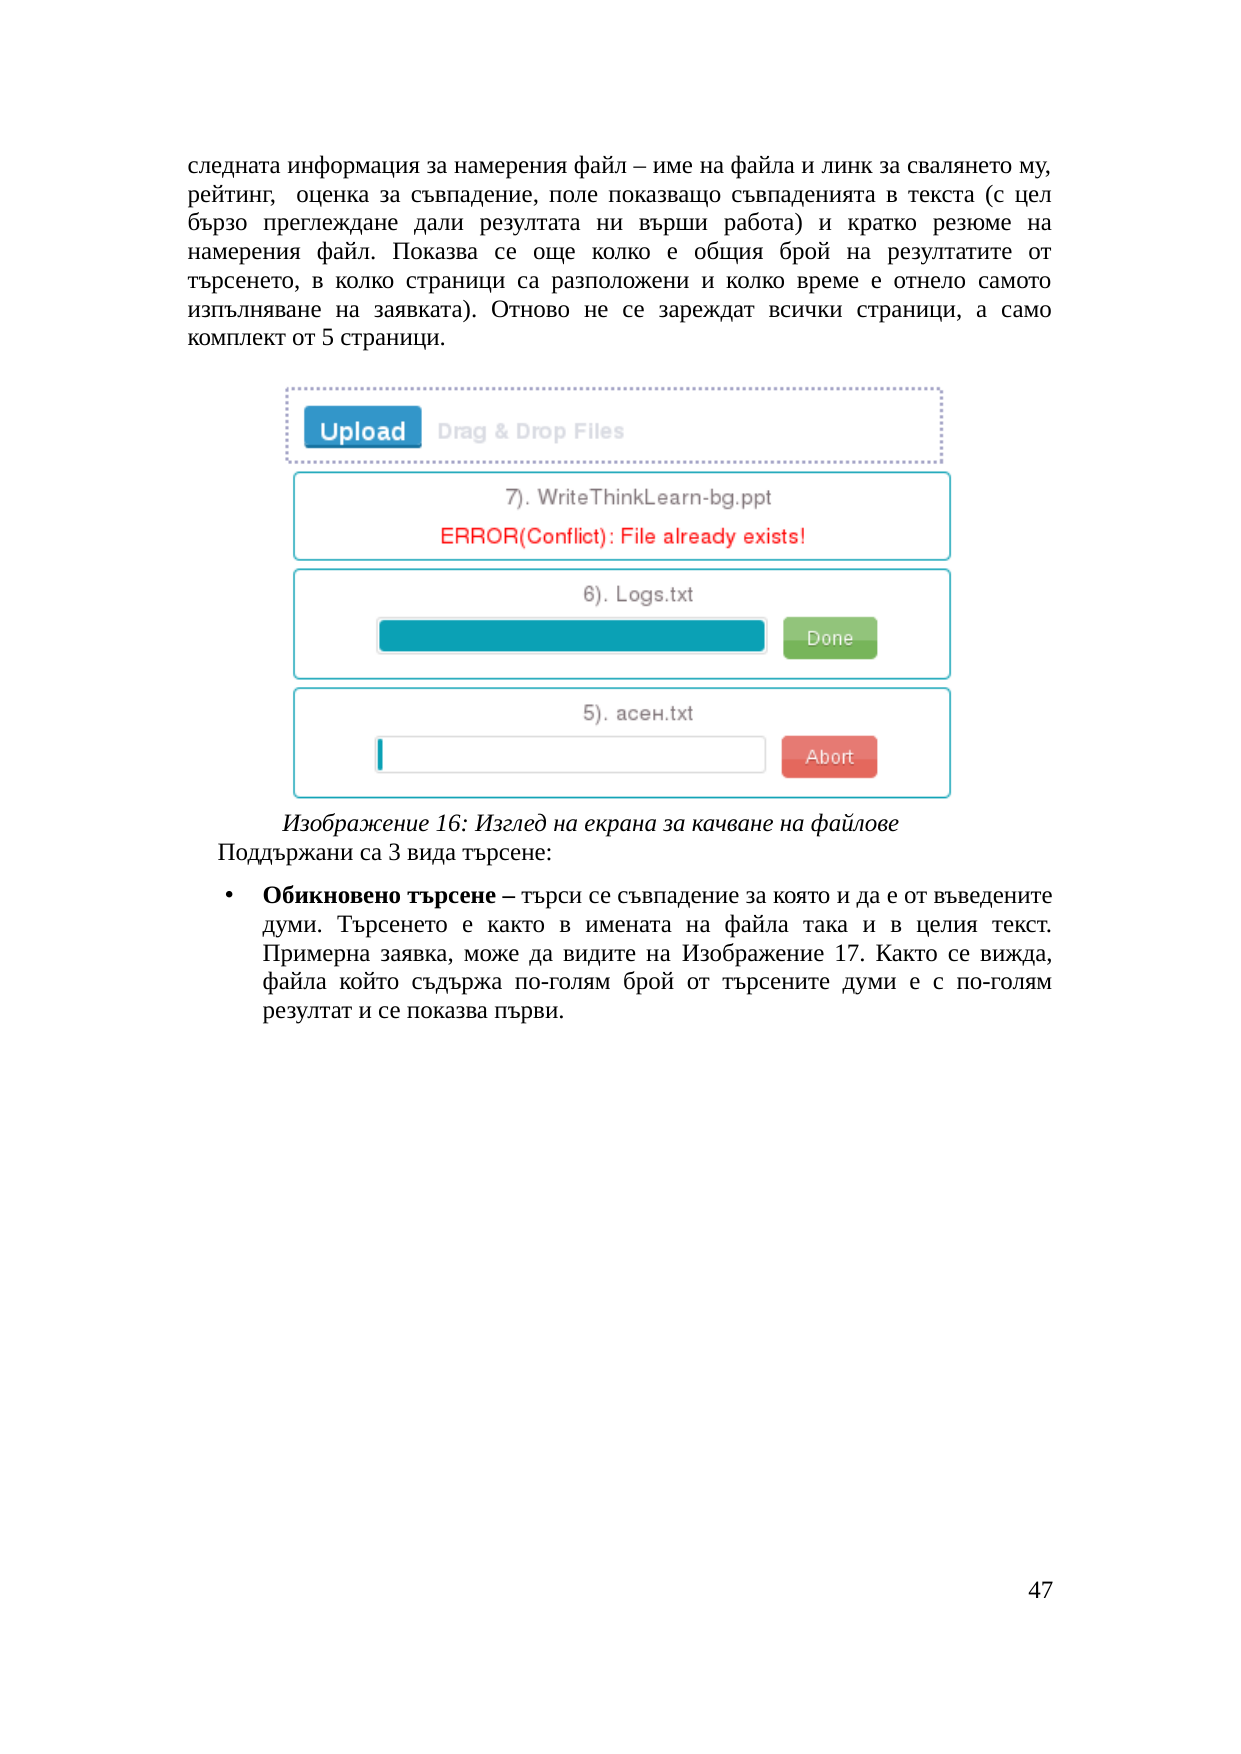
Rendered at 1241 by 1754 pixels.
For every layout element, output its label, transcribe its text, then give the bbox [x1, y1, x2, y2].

text следната информация за намерения файл – име на файла и линк за свалянето му, рейтинг, оценка за съвпадение, поле показващо съвпаденията в текста (с цел бързо преглеждане дали резултата ни върши работа) и кратко резюме на намерения файл. Показва се още колко е общия брой на резултатите от търсенето, в колко страници са разположени и колко време е отнело самото изпълняване на заявката). Отново не се зареждат всички страници, а само комплект от 5 страници. [187, 150, 1053, 351]
picture [282, 378, 959, 808]
text Поддържани са 3 вида търсене: [187, 808, 1053, 866]
text Изображение 16: Изглед на екрана за качване на файлове [282, 808, 958, 837]
list Обикновено търсене – търси се съвпадение за която и да е от въведените думи. Търсенето е както в имената на файла така и в целия текст. Примерна заявка, може да видите на Изображение 17. Както се вижда, файла който съдържа по-голям брой от търсените думи е с по-голям резултат и се показва първи. [225, 880, 1053, 1024]
